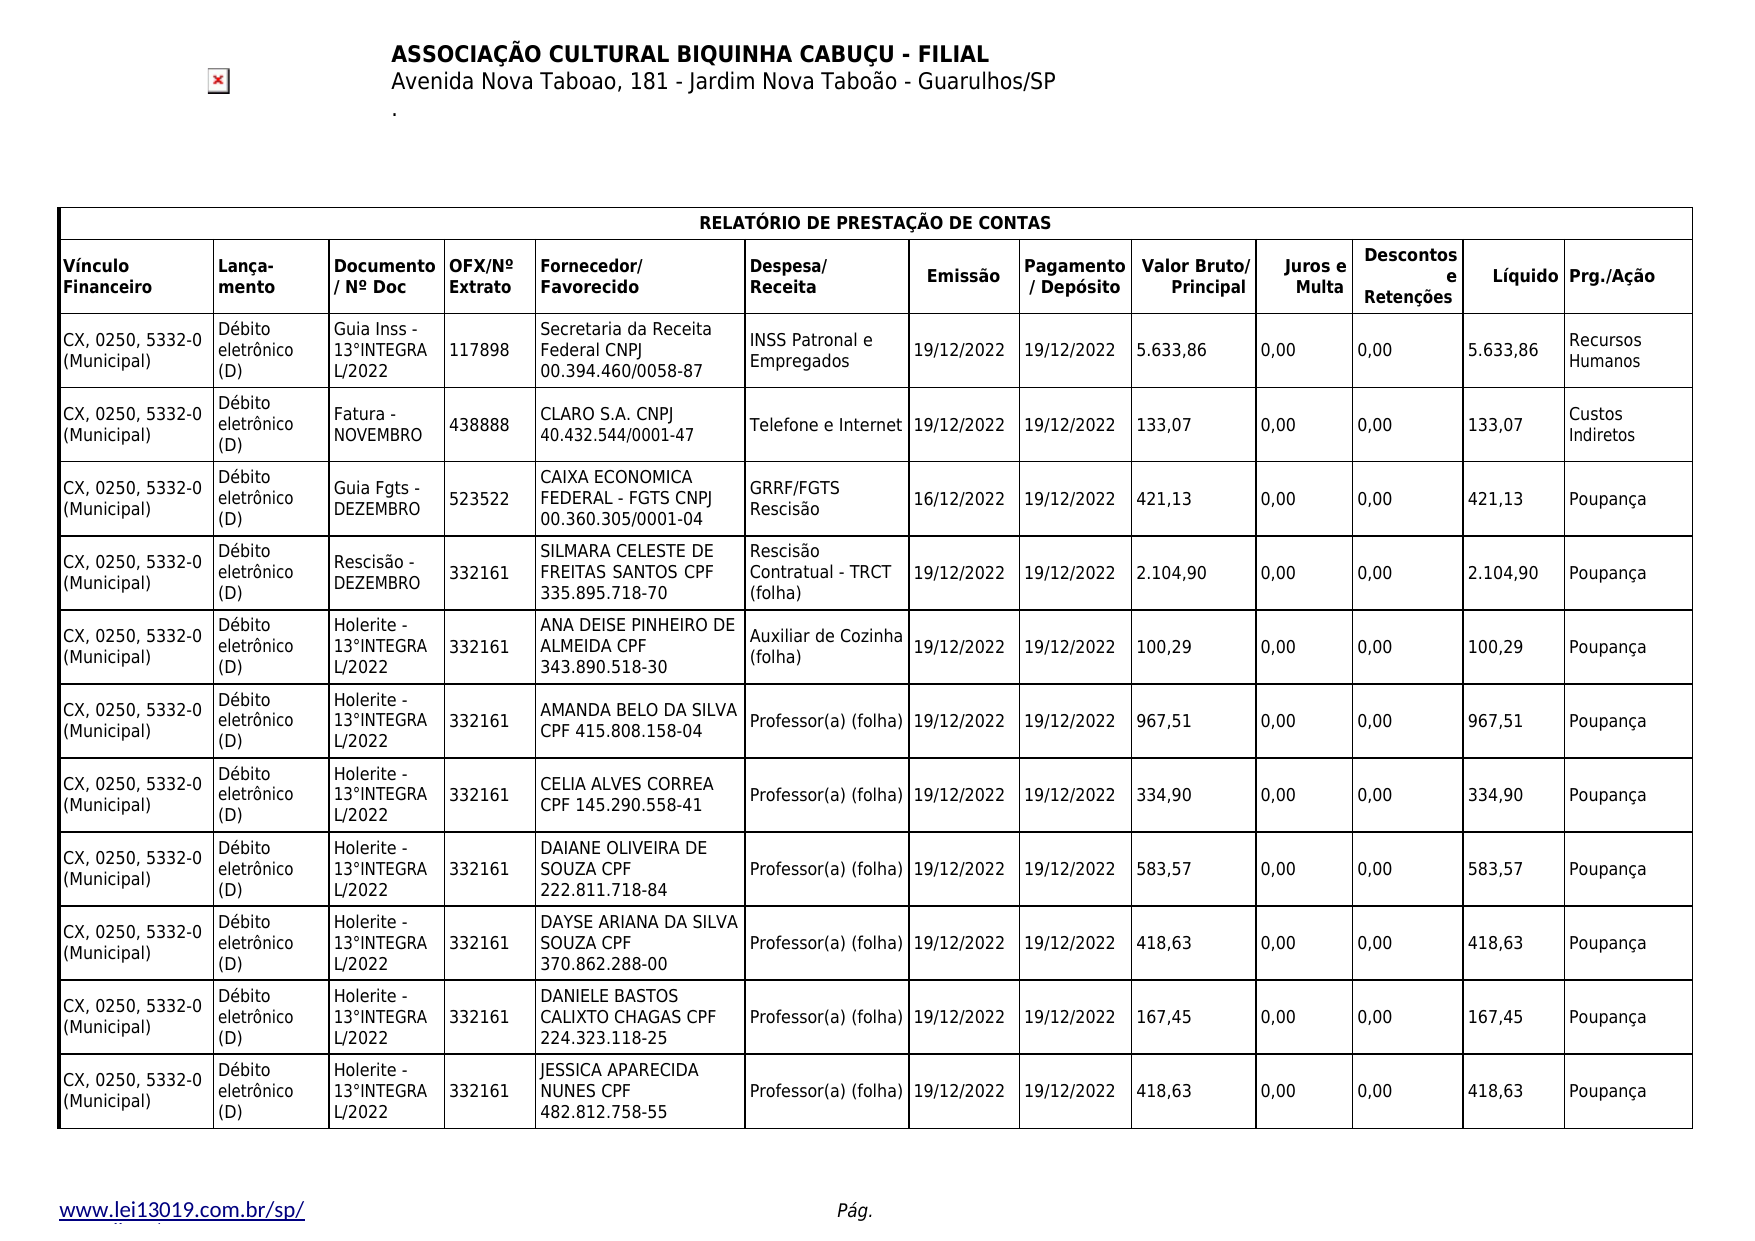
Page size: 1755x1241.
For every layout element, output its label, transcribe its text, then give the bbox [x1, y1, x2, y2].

table_cell Débito eletrônico (D) [214, 537, 328, 609]
table_cell Guia Fgts - DEZEMBRO [330, 462, 444, 535]
table_cell 19/12/2022 [1020, 685, 1131, 757]
table_cell ANA DEISE PINHEIRO DE ALMEIDA CPF 343.890.518-30 [536, 611, 744, 683]
table_cell 2.104,90 [1132, 537, 1255, 609]
table_cell Holerite - 13°INTEGRA L/2022 [330, 759, 444, 831]
table_cell SILMARA CELESTE DE FREITAS SANTOS CPF 335.895.718-70 [536, 537, 744, 609]
table_cell 0,00 [1257, 685, 1352, 757]
table_header RELATÓRIO DE PRESTAÇÃO DE CONTAS [61, 208, 1692, 239]
table_cell Juros e Multa [1257, 240, 1352, 313]
table_cell CELIA ALVES CORREA CPF 145.290.558-41 [536, 759, 744, 831]
table_cell Holerite - 13°INTEGRA L/2022 [330, 981, 444, 1053]
table_cell GRRF/FGTS Rescisão [746, 462, 908, 535]
table_cell 583,57 [1464, 833, 1564, 905]
table_cell 0,00 [1257, 833, 1352, 905]
table_cell DANIELE BASTOS CALIXTO CHAGAS CPF 224.323.118-25 [536, 981, 744, 1053]
table_cell Débito eletrônico (D) [214, 685, 328, 757]
table_cell 523522 [445, 462, 535, 535]
table_cell 0,00 [1353, 759, 1462, 831]
table_cell Valor Bruto/ Principal [1132, 240, 1255, 313]
table_cell Professor(a) (folha) [746, 685, 908, 757]
table_cell Poupança [1565, 462, 1692, 535]
table_cell 332161 [445, 611, 535, 683]
table_cell 332161 [445, 1055, 535, 1127]
table_cell 421,13 [1132, 462, 1255, 535]
table_cell Professor(a) (folha) [746, 1055, 908, 1127]
table_cell 19/12/2022 [1020, 611, 1131, 683]
table_cell CX, 0250, 5332-0 (Municipal) [61, 388, 213, 461]
table_cell 19/12/2022 [910, 611, 1019, 683]
table_cell Débito eletrônico (D) [214, 611, 328, 683]
table_cell 332161 [445, 537, 535, 609]
table_cell Custos Indiretos [1565, 388, 1692, 461]
table_cell Telefone e Internet [746, 388, 908, 461]
table_cell 19/12/2022 [910, 314, 1019, 387]
table_cell Secretaria da Receita Federal CNPJ 00.394.460/0058-87 [536, 314, 744, 387]
table_cell 133,07 [1464, 388, 1564, 461]
table_cell Débito eletrônico (D) [214, 759, 328, 831]
table_cell Débito eletrônico (D) [214, 388, 328, 461]
table_cell 418,63 [1132, 1055, 1255, 1127]
table_cell 19/12/2022 [1020, 388, 1131, 461]
table_cell CX, 0250, 5332-0 (Municipal) [61, 1055, 213, 1127]
table_cell JESSICA APARECIDA NUNES CPF 482.812.758-55 [536, 1055, 744, 1127]
table_cell 167,45 [1464, 981, 1564, 1053]
table_cell 0,00 [1353, 611, 1462, 683]
table_cell Poupança [1565, 907, 1692, 979]
table_cell 0,00 [1353, 685, 1462, 757]
table_cell Emissão [910, 240, 1019, 313]
table_cell CX, 0250, 5332-0 (Municipal) [61, 462, 213, 535]
table_cell 0,00 [1257, 462, 1352, 535]
table_cell Rescisão Contratual - TRCT (folha) [746, 537, 908, 609]
table_cell 0,00 [1257, 907, 1352, 979]
table_cell 19/12/2022 [1020, 981, 1131, 1053]
table_cell Poupança [1565, 685, 1692, 757]
table_cell 19/12/2022 [910, 833, 1019, 905]
table_cell 0,00 [1353, 462, 1462, 535]
table_cell Poupança [1565, 537, 1692, 609]
table_cell Professor(a) (folha) [746, 833, 908, 905]
table_cell INSS Patronal e Empregados [746, 314, 908, 387]
table_cell 100,29 [1132, 611, 1255, 683]
table_cell 117898 [445, 314, 535, 387]
table_cell 19/12/2022 [1020, 833, 1131, 905]
table_cell 438888 [445, 388, 535, 461]
table_cell Débito eletrônico (D) [214, 462, 328, 535]
table_cell 0,00 [1353, 314, 1462, 387]
table_cell 2.104,90 [1464, 537, 1564, 609]
table_cell Débito eletrônico (D) [214, 907, 328, 979]
table_cell Vínculo Financeiro [61, 240, 213, 313]
table_cell 0,00 [1257, 759, 1352, 831]
table_cell Lança- mento [214, 240, 328, 313]
table_cell 19/12/2022 [1020, 759, 1131, 831]
table_cell Poupança [1565, 611, 1692, 683]
table_cell CX, 0250, 5332-0 (Municipal) [61, 833, 213, 905]
table_cell Holerite - 13°INTEGRA L/2022 [330, 907, 444, 979]
table_cell Fatura - NOVEMBRO [330, 388, 444, 461]
table_cell 19/12/2022 [1020, 314, 1131, 387]
table_cell CLARO S.A. CNPJ 40.432.544/0001-47 [536, 388, 744, 461]
table_cell 19/12/2022 [910, 1055, 1019, 1127]
table_cell Rescisão - DEZEMBRO [330, 537, 444, 609]
table_cell 332161 [445, 981, 535, 1053]
table_cell CAIXA ECONOMICA FEDERAL - FGTS CNPJ 00.360.305/0001-04 [536, 462, 744, 535]
table_cell Poupança [1565, 981, 1692, 1053]
table_cell 5.633,86 [1464, 314, 1564, 387]
table_cell Poupança [1565, 1055, 1692, 1127]
table_cell 0,00 [1353, 537, 1462, 609]
table_cell 332161 [445, 907, 535, 979]
table_cell Holerite - 13°INTEGRA L/2022 [330, 685, 444, 757]
table_cell 0,00 [1257, 981, 1352, 1053]
table_cell 19/12/2022 [910, 685, 1019, 757]
table_cell OFX/Nº Extrato [445, 240, 535, 313]
table_cell 421,13 [1464, 462, 1564, 535]
table_cell DAIANE OLIVEIRA DE SOUZA CPF 222.811.718-84 [536, 833, 744, 905]
table_cell Débito eletrônico (D) [214, 314, 328, 387]
table_cell 19/12/2022 [910, 981, 1019, 1053]
table_cell Holerite - 13°INTEGRA L/2022 [330, 1055, 444, 1127]
table_cell 19/12/2022 [1020, 907, 1131, 979]
table_cell 19/12/2022 [910, 537, 1019, 609]
table_cell 19/12/2022 [1020, 1055, 1131, 1127]
table_cell 967,51 [1464, 685, 1564, 757]
table_cell 167,45 [1132, 981, 1255, 1053]
table_cell CX, 0250, 5332-0 (Municipal) [61, 981, 213, 1053]
table_cell 0,00 [1257, 611, 1352, 683]
table_cell Prg./Ação [1565, 240, 1692, 313]
table_cell Guia Inss - 13°INTEGRA L/2022 [330, 314, 444, 387]
table_cell Professor(a) (folha) [746, 981, 908, 1053]
table_cell Recursos Humanos [1565, 314, 1692, 387]
table_cell 19/12/2022 [910, 388, 1019, 461]
table_cell Professor(a) (folha) [746, 759, 908, 831]
table_cell Pagamento / Depósito [1020, 240, 1131, 313]
table_cell 332161 [445, 759, 535, 831]
table_cell Documento / Nº Doc [330, 240, 444, 313]
table_cell 0,00 [1353, 981, 1462, 1053]
table_cell CX, 0250, 5332-0 (Municipal) [61, 537, 213, 609]
table_cell Despesa/ Receita [746, 240, 908, 313]
table_cell 418,63 [1132, 907, 1255, 979]
table_cell Holerite - 13°INTEGRA L/2022 [330, 833, 444, 905]
table_cell Líquido [1464, 240, 1564, 313]
table_cell 583,57 [1132, 833, 1255, 905]
table_cell 19/12/2022 [910, 759, 1019, 831]
table_cell Débito eletrônico (D) [214, 833, 328, 905]
table_cell CX, 0250, 5332-0 (Municipal) [61, 685, 213, 757]
table_cell 0,00 [1353, 833, 1462, 905]
table_cell 5.633,86 [1132, 314, 1255, 387]
table_cell 0,00 [1257, 1055, 1352, 1127]
table_cell Auxiliar de Cozinha (folha) [746, 611, 908, 683]
table_cell CX, 0250, 5332-0 (Municipal) [61, 759, 213, 831]
table_cell CX, 0250, 5332-0 (Municipal) [61, 611, 213, 683]
table_cell Descontos e Retenções [1353, 240, 1462, 313]
table_cell 967,51 [1132, 685, 1255, 757]
table_cell 133,07 [1132, 388, 1255, 461]
table_cell DAYSE ARIANA DA SILVA SOUZA CPF 370.862.288-00 [536, 907, 744, 979]
table_cell Poupança [1565, 759, 1692, 831]
table_cell 0,00 [1257, 537, 1352, 609]
table_cell 100,29 [1464, 611, 1564, 683]
table_cell 418,63 [1464, 1055, 1564, 1127]
table_cell Débito eletrônico (D) [214, 1055, 328, 1127]
table_cell 16/12/2022 [910, 462, 1019, 535]
table_cell 332161 [445, 833, 535, 905]
table_cell 0,00 [1353, 1055, 1462, 1127]
table_cell 19/12/2022 [1020, 537, 1131, 609]
table_cell 0,00 [1257, 388, 1352, 461]
table_cell 0,00 [1353, 907, 1462, 979]
table_cell AMANDA BELO DA SILVA CPF 415.808.158-04 [536, 685, 744, 757]
table_cell Professor(a) (folha) [746, 907, 908, 979]
table_cell 0,00 [1257, 314, 1352, 387]
table_cell Holerite - 13°INTEGRA L/2022 [330, 611, 444, 683]
table_cell 19/12/2022 [1020, 462, 1131, 535]
table_cell Débito eletrônico (D) [214, 981, 328, 1053]
table_cell 0,00 [1353, 388, 1462, 461]
table_cell 418,63 [1464, 907, 1564, 979]
table_cell 19/12/2022 [910, 907, 1019, 979]
table_cell 332161 [445, 685, 535, 757]
table_cell Fornecedor/ Favorecido [536, 240, 744, 313]
table_cell 334,90 [1132, 759, 1255, 831]
table_cell 334,90 [1464, 759, 1564, 831]
table_cell CX, 0250, 5332-0 (Municipal) [61, 314, 213, 387]
table_cell CX, 0250, 5332-0 (Municipal) [61, 907, 213, 979]
table_cell Poupança [1565, 833, 1692, 905]
